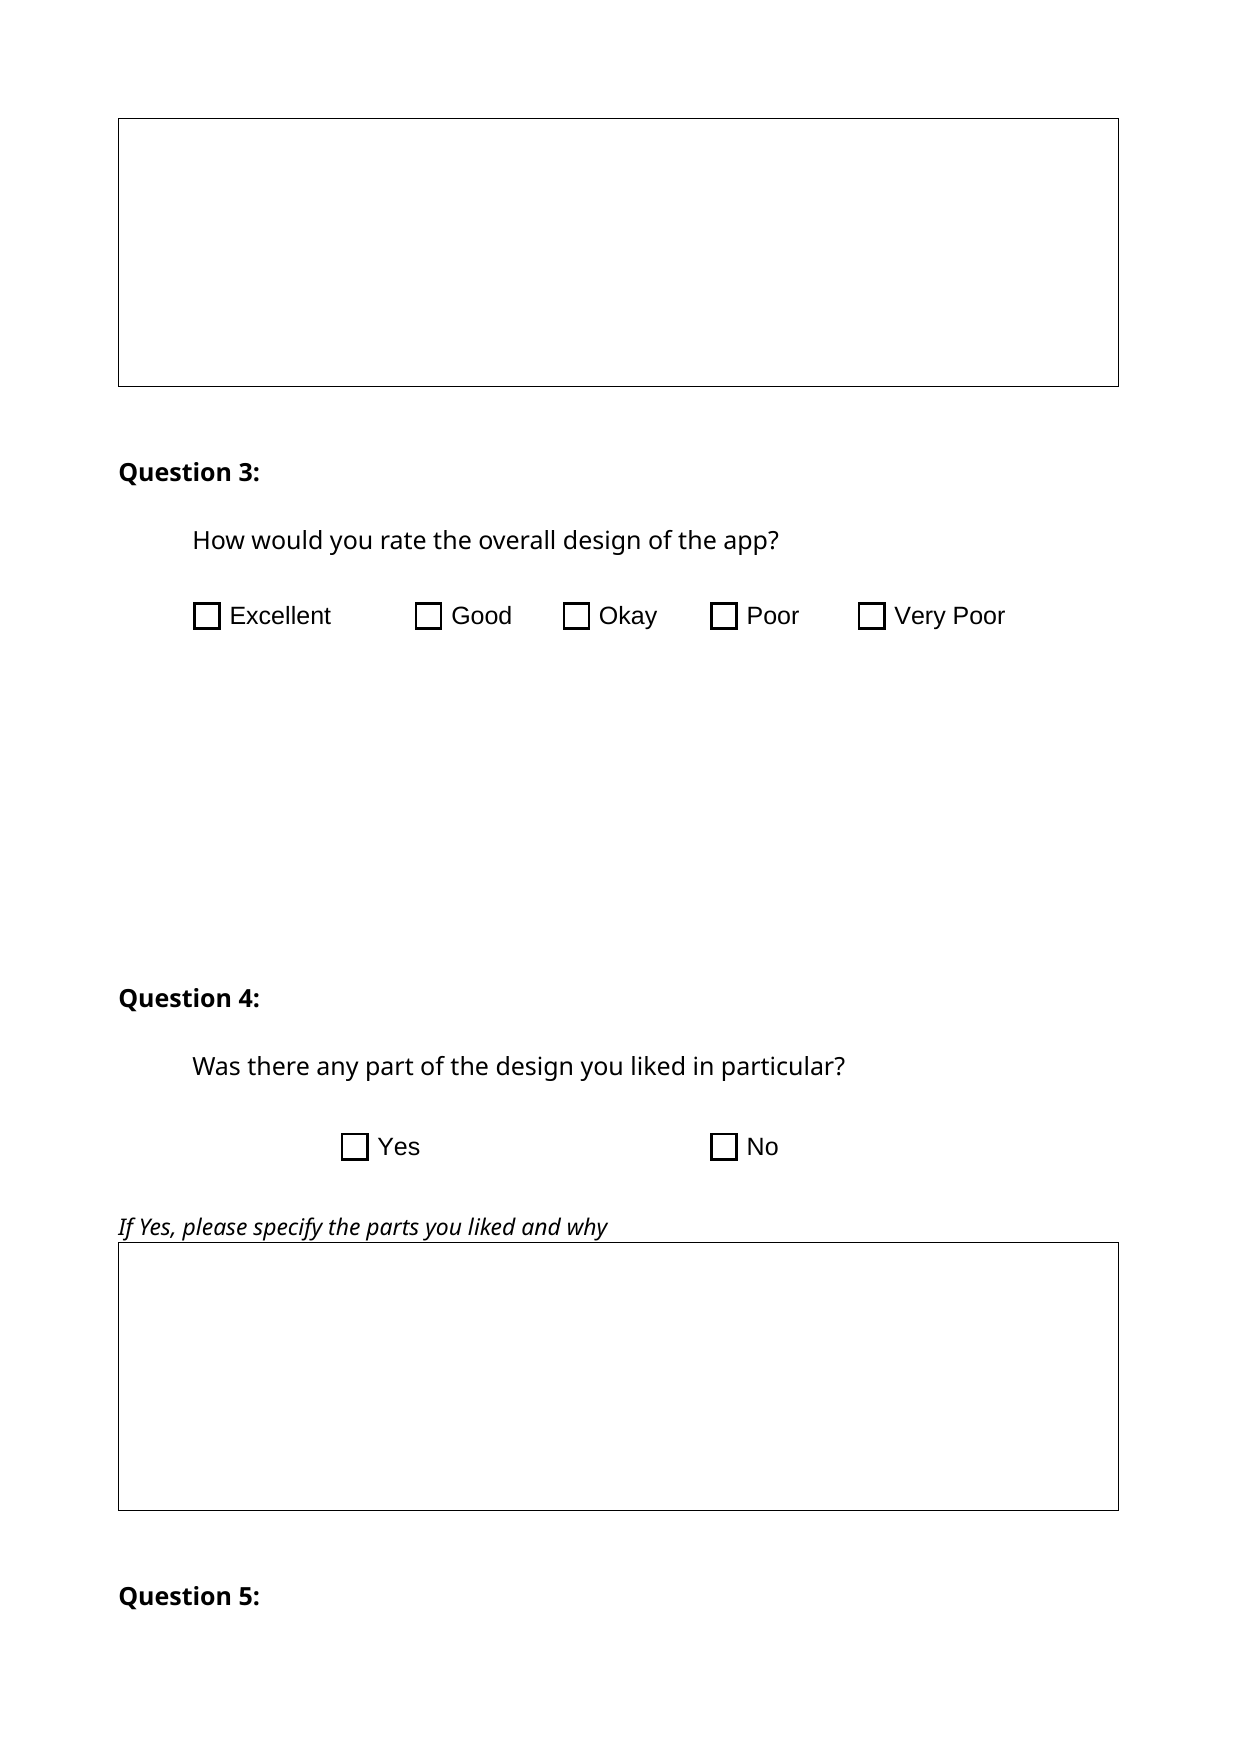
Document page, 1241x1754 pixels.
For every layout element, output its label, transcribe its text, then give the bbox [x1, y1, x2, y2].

text Was there any part of the design you liked in particular? [118, 1049, 1122, 1083]
text Question 5: [118, 1578, 1122, 1612]
text Question 4: [118, 981, 1122, 1015]
text Question 3: [118, 454, 1122, 488]
text If Yes, please specify the parts you liked and why [118, 1211, 1122, 1242]
text How would you rate the overall design of the app? [118, 522, 1122, 557]
